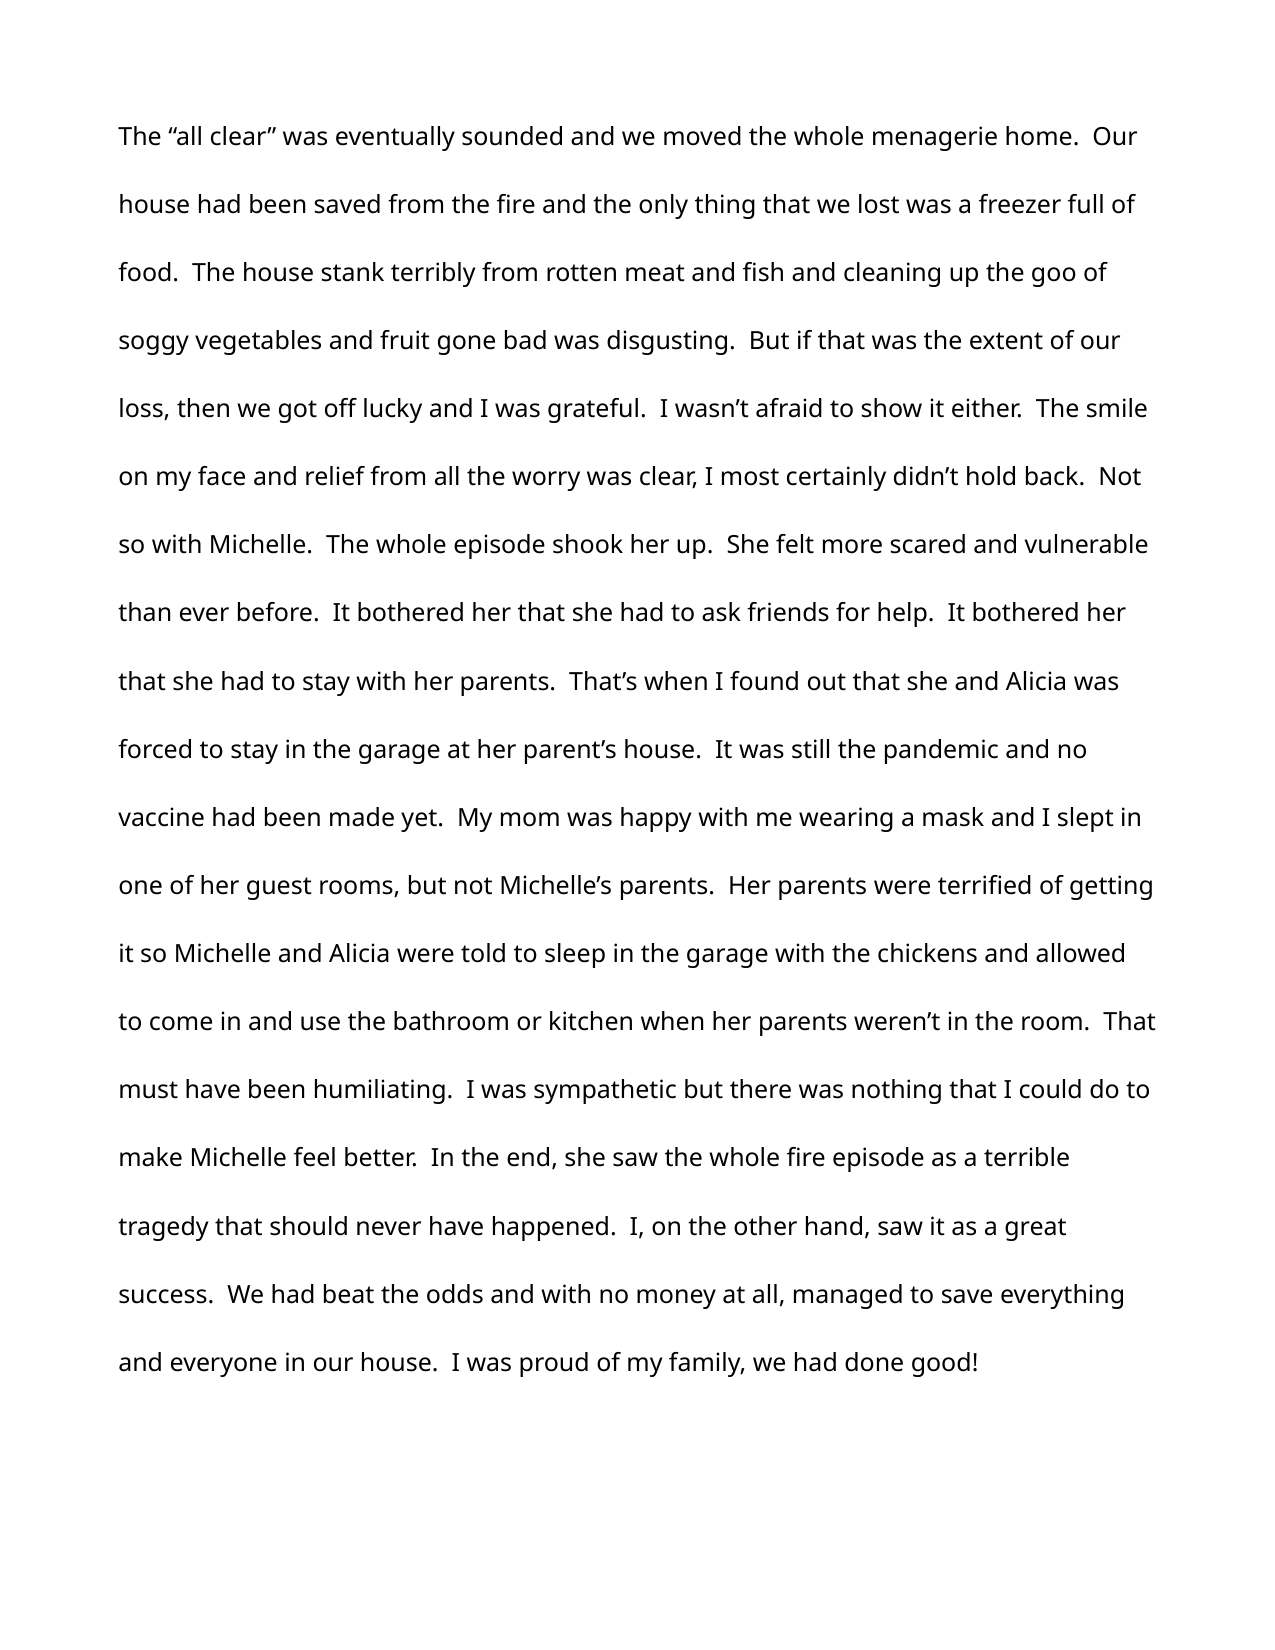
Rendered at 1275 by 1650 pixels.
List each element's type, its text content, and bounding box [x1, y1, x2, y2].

text The “all clear” was eventually sounded and we moved the whole menagerie home. Our house had been saved from the fire and the only thing that we lost was a freezer full of food. The house stank terribly from rotten meat and fish and cleaning up the goo of soggy vegetables and fruit gone bad was disgusting. But if that was the extent of our loss, then we got off lucky and I was grateful. I wasn’t afraid to show it either. The smile on my face and relief from all the worry was clear, I most certainly didn’t hold back. Not so with Michelle. The whole episode shook her up. She felt more scared and vulnerable than ever before. It bothered her that she had to ask friends for help. It bothered her that she had to stay with her parents. That’s when I found out that she and Alicia was forced to stay in the garage at her parent’s house. It was still the pandemic and no vaccine had been made yet. My mom was happy with me wearing a mask and I slept in one of her guest rooms, but not Michelle’s parents. Her parents were terrified of getting it so Michelle and Alicia were told to sleep in the garage with the chickens and allowed to come in and use the bathroom or kitchen when her parents weren’t in the room. That must have been humiliating. I was sympathetic but there was nothing that I could do to make Michelle feel better. In the end, she saw the whole fire episode as a terrible tragedy that should never have happened. I, on the other hand, saw it as a great success. We had beat the odds and with no money at all, managed to save everything and everyone in our house. I was proud of my family, we had done good! [118, 118, 1157, 1378]
